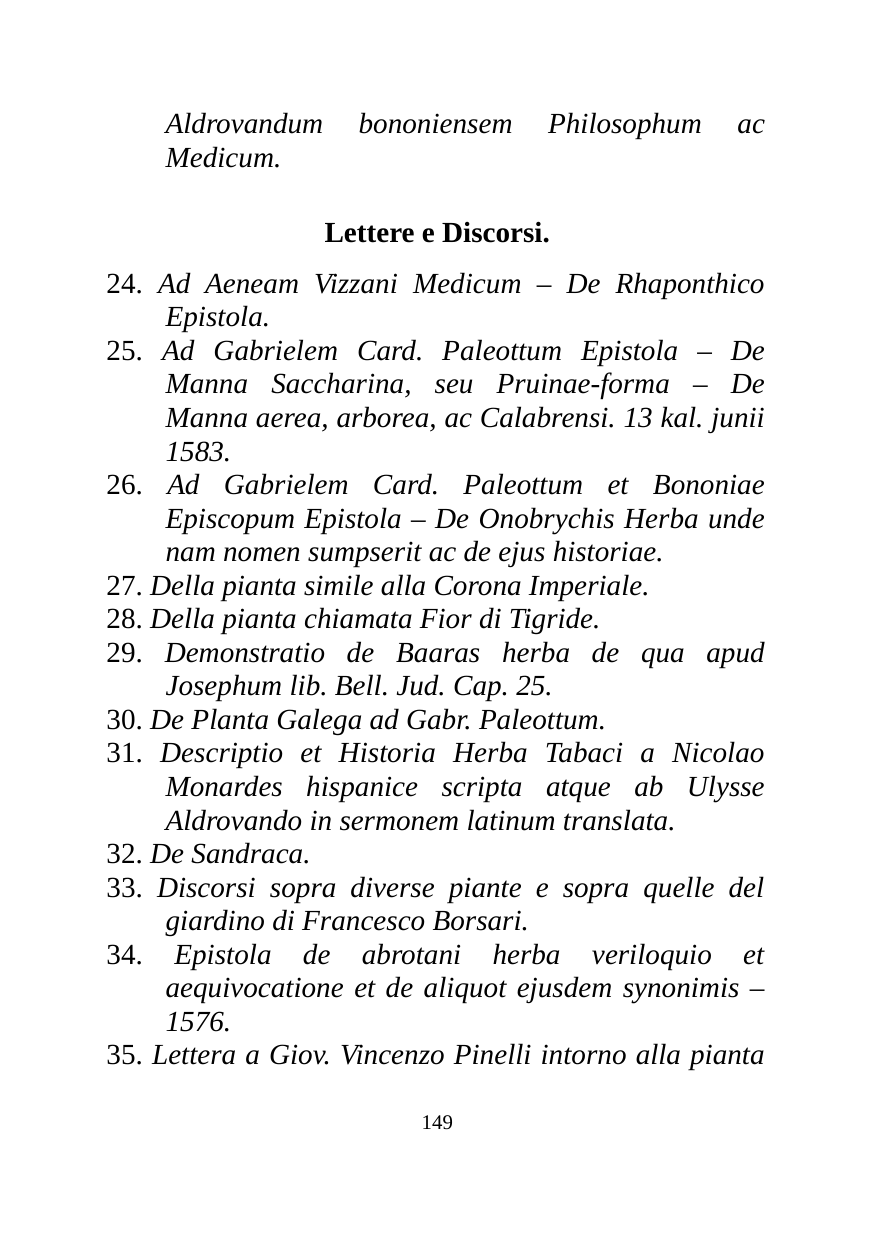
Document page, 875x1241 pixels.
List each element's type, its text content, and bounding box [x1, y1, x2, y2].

text 30. De Planta Galega ad Gabr. Paleottum. [106, 702, 768, 736]
text 35. Lettera a Giov. Vincenzo Pinelli intorno alla pianta [106, 1037, 768, 1071]
text 32. De Sandraca. [106, 836, 768, 870]
text 25. Ad Gabrielem Card. Paleottum Epistola – De Manna Saccharina, seu Pruinae-forma – De Manna aerea, arborea, ac Calabrensi. 13 kal. junii 1583. [106, 333, 768, 467]
text 26. Ad Gabrielem Card. Paleottum et Bononiae Episcopum Epistola – De Onobrychis Herba unde nam nomen sumpserit ac de ejus historiae. [106, 467, 768, 568]
text 29. Demonstratio de Baaras herba de qua apud Josephum lib. Bell. Jud. Cap. 25. [106, 635, 768, 702]
text 24. Ad Aeneam Vizzani Medicum – De Rhaponthico Epistola. [106, 266, 768, 333]
text 31. Descriptio et Historia Herba Tabaci a Nicolao Monardes hispanice scripta atque ab Ulysse Aldrovando in sermonem latinum translata. [106, 736, 768, 836]
text 34. Epistola de abrotani herba veriloquio et aequivocatione et de aliquot ejusdem synonimis – 1576. [106, 937, 768, 1037]
subtitle Lettere e Discorsi. [106, 215, 768, 248]
text 27. Della pianta simile alla Corona Imperiale. [106, 568, 768, 601]
text Aldrovandum bononiensem Philosophum ac Medicum. [106, 106, 768, 173]
text 28. Della pianta chiamata Fior di Tigride. [106, 601, 768, 635]
text 33. Discorsi sopra diverse piante e sopra quelle del giardino di Francesco Borsari. [106, 870, 768, 937]
